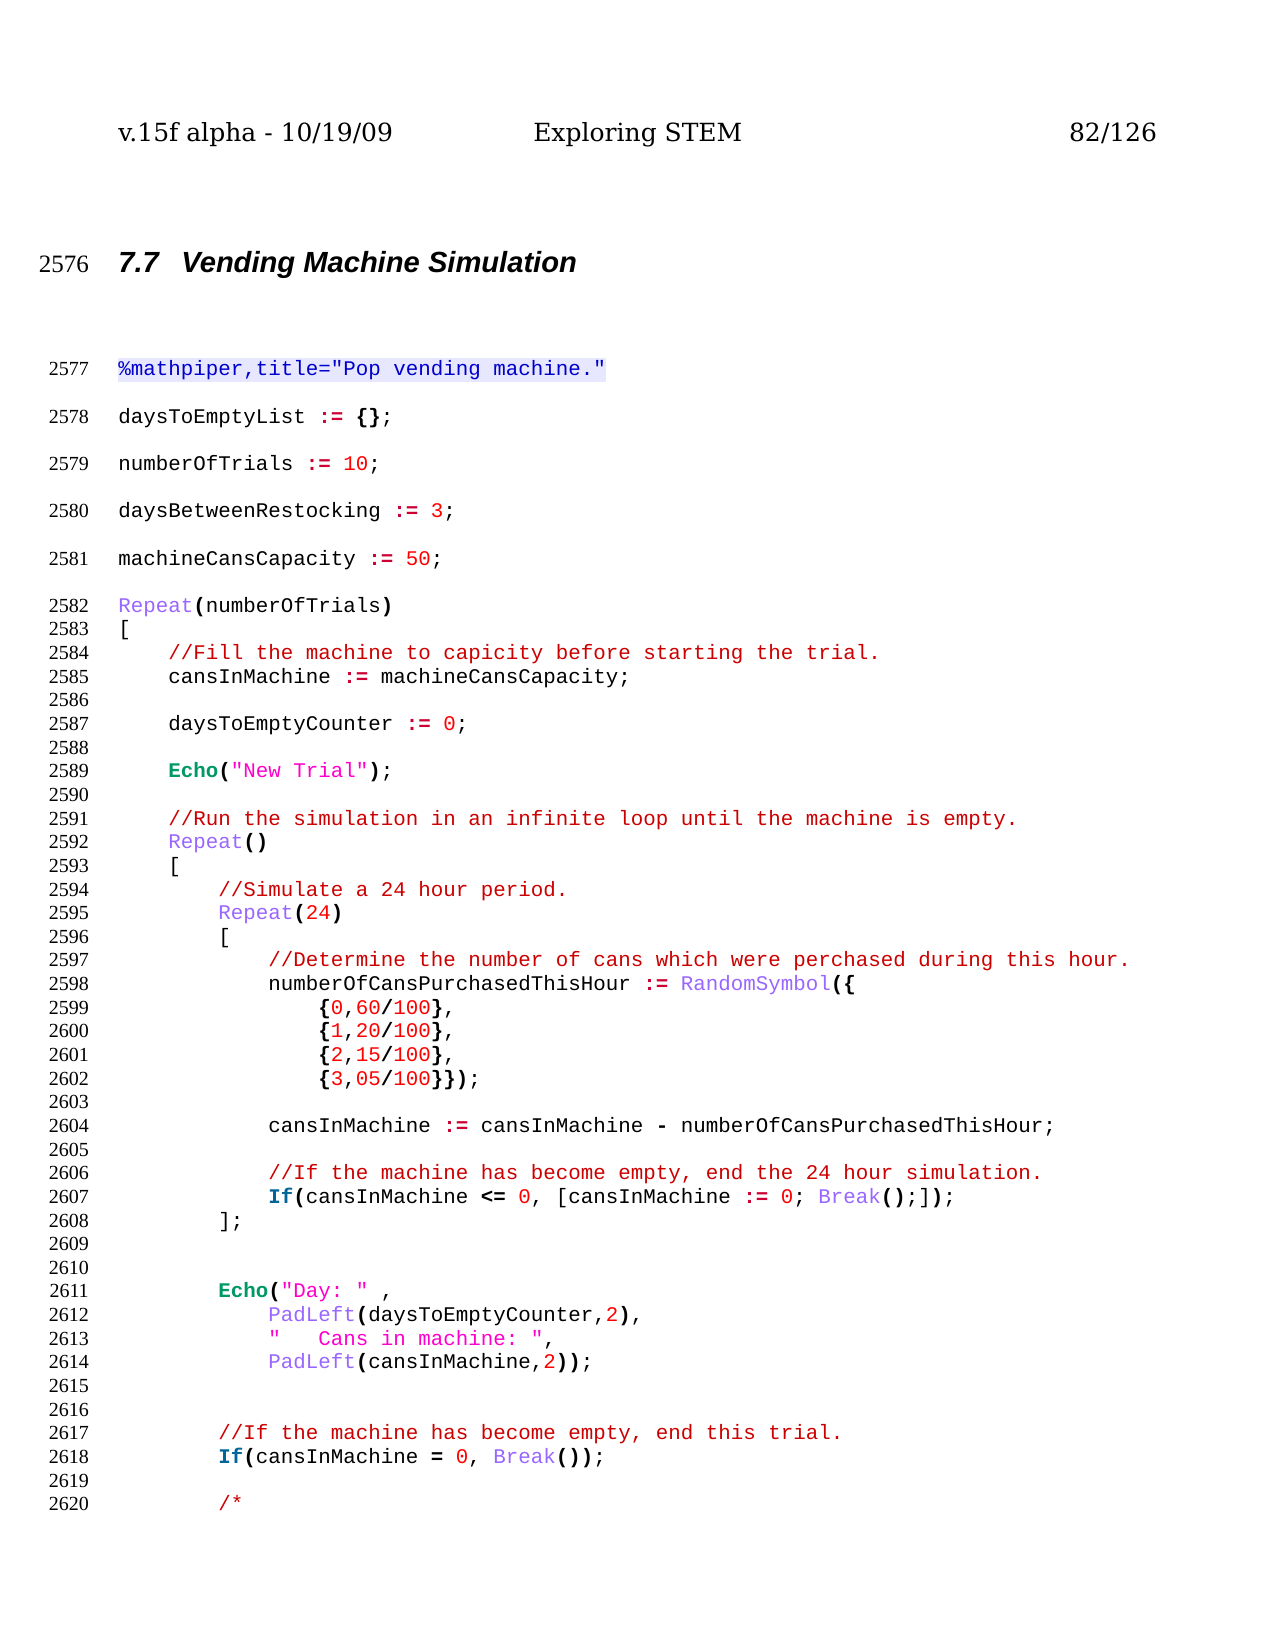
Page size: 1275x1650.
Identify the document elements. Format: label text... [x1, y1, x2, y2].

text daysToEmptyList := {}; [118, 406, 1157, 429]
text cansInMachine := cansInMachine - numberOfCansPurchasedThisHour; [118, 1115, 1157, 1139]
text numberOfTrials := 10; [118, 453, 1157, 477]
text Echo("Day: " , [118, 1281, 1157, 1304]
text {0,60/100}, [118, 997, 1157, 1020]
text If(cansInMachine <= 0, [cansInMachine := 0; Break();]); [118, 1186, 1157, 1209]
text [ [118, 926, 1157, 949]
text machineCansCapacity := 50; [118, 547, 1157, 571]
text {2,15/100}, [118, 1044, 1157, 1068]
text PadLeft(cansInMachine,2)); [118, 1351, 1157, 1375]
text {1,20/100}, [118, 1020, 1157, 1044]
text Repeat(24) [118, 902, 1157, 926]
text Echo("New Trial"); [118, 760, 1157, 784]
text %mathpiper,title="Pop vending machine." [118, 358, 1157, 382]
text " Cans in machine: ", [118, 1328, 1157, 1351]
subtitle Vending Machine Simulation [118, 245, 1157, 278]
text Repeat(numberOfTrials) [118, 595, 1157, 618]
text [ [118, 855, 1157, 878]
text //If the machine has become empty, end the 24 hour simulation. [118, 1162, 1157, 1186]
text numberOfCansPurchasedThisHour := RandomSymbol({ [118, 973, 1157, 997]
text //If the machine has become empty, end this trial. [118, 1422, 1157, 1446]
text //Determine the number of cans which were perchased during this hour. [118, 949, 1157, 973]
text ]; [118, 1209, 1157, 1233]
text daysBetweenRestocking := 3; [118, 500, 1157, 524]
text /* [118, 1493, 1157, 1517]
text {3,05/100}}); [118, 1068, 1157, 1091]
text Repeat() [118, 831, 1157, 855]
text //Fill the machine to capicity before starting the trial. [118, 642, 1157, 666]
text [ [118, 618, 1157, 642]
text daysToEmptyCounter := 0; [118, 713, 1157, 737]
text //Simulate a 24 hour period. [118, 878, 1157, 902]
text PadLeft(daysToEmptyCounter,2), [118, 1304, 1157, 1328]
text If(cansInMachine = 0, Break()); [118, 1446, 1157, 1470]
text //Run the simulation in an infinite loop until the machine is empty. [118, 808, 1157, 831]
text cansInMachine := machineCansCapacity; [118, 666, 1157, 689]
